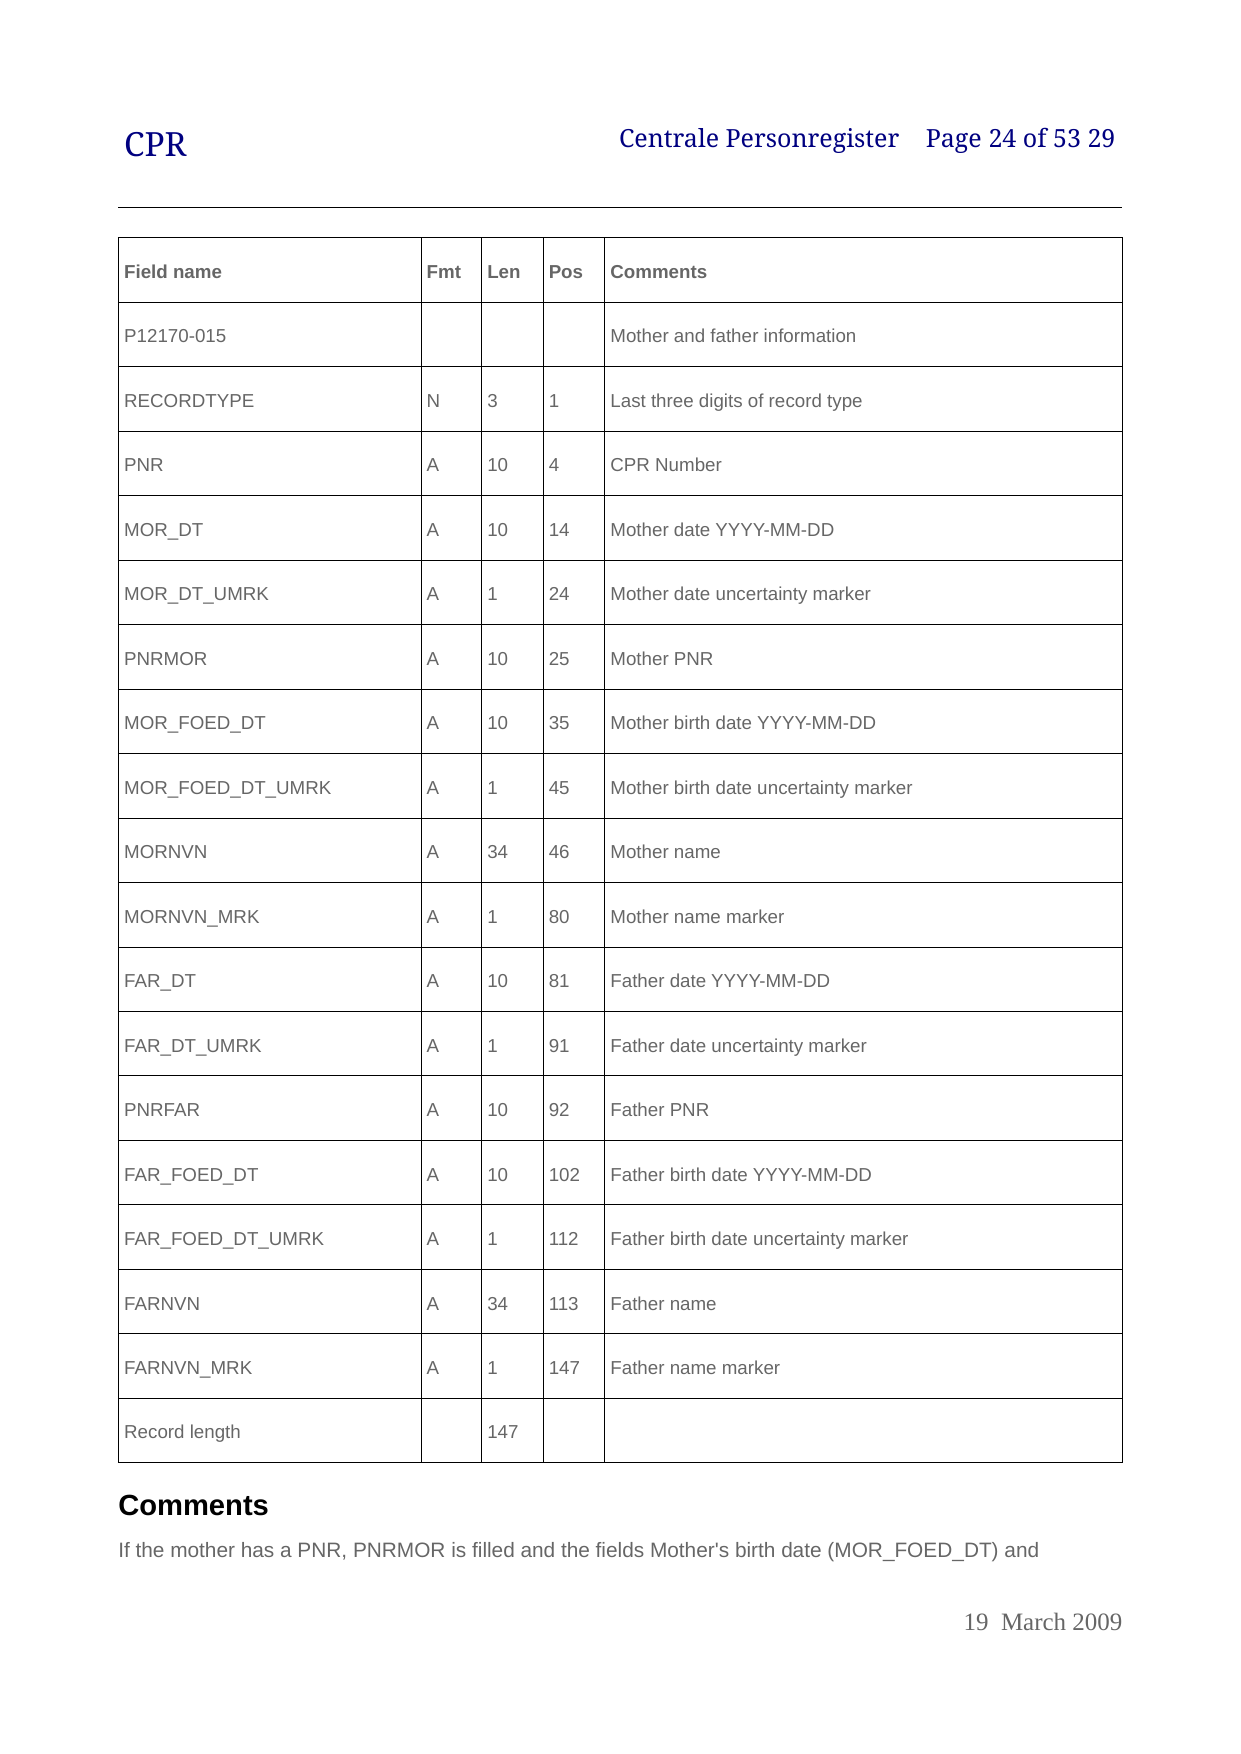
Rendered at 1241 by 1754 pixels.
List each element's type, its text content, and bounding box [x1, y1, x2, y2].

table_cell MOR_FOED_DT [119, 690, 421, 753]
table_cell N [422, 367, 481, 431]
table_cell 10 [482, 1076, 543, 1140]
table_cell Father PNR [605, 1076, 1122, 1140]
table_cell 80 [544, 883, 604, 946]
table_cell 4 [544, 432, 604, 495]
table_cell 10 [482, 625, 543, 688]
table_cell 1 [482, 1012, 543, 1075]
table_cell 1 [544, 367, 604, 431]
table_cell 91 [544, 1012, 604, 1075]
table_cell [482, 303, 543, 366]
table_cell A [422, 1270, 481, 1333]
table_header Pos [544, 238, 604, 302]
text If the mother has a PNR, PNRMOR is filled and the fields Mother's birth date (MOR_FOED_DT) and [118, 1534, 1122, 1563]
table_cell A [422, 1076, 481, 1140]
table_cell A [422, 432, 481, 495]
table_cell Mother and father information [605, 303, 1122, 366]
table_cell FAR_DT [119, 948, 421, 1011]
table_cell 34 [482, 819, 543, 882]
table_cell A [422, 754, 481, 817]
table_cell Mother name marker [605, 883, 1122, 946]
table_cell 102 [544, 1141, 604, 1204]
table_cell 92 [544, 1076, 604, 1140]
table_cell A [422, 1205, 481, 1269]
table_cell 147 [482, 1399, 543, 1462]
table_cell 3 [482, 367, 543, 431]
table_cell P12170-015 [119, 303, 421, 366]
table_cell 1 [482, 1205, 543, 1269]
table_cell 35 [544, 690, 604, 753]
table_cell PNRFAR [119, 1076, 421, 1140]
table_cell Mother name [605, 819, 1122, 882]
table_cell A [422, 625, 481, 688]
table_header Field name [119, 238, 421, 302]
table_cell 10 [482, 948, 543, 1011]
table_cell Mother birth date uncertainty marker [605, 754, 1122, 817]
table_header Fmt [422, 238, 481, 302]
table_cell Mother birth date YYYY-MM-DD [605, 690, 1122, 753]
table_cell FARNVN [119, 1270, 421, 1333]
table_cell FAR_FOED_DT_UMRK [119, 1205, 421, 1269]
table_cell A [422, 948, 481, 1011]
table_cell 10 [482, 690, 543, 753]
table_cell [422, 1399, 481, 1462]
table_cell 14 [544, 496, 604, 559]
table_cell 81 [544, 948, 604, 1011]
table_cell Last three digits of record type [605, 367, 1122, 431]
table_cell A [422, 819, 481, 882]
table_cell Father birth date uncertainty marker [605, 1205, 1122, 1269]
table_cell 10 [482, 432, 543, 495]
table_cell 112 [544, 1205, 604, 1269]
table_cell A [422, 1012, 481, 1075]
table_cell [422, 303, 481, 366]
table_cell A [422, 1334, 481, 1398]
table_cell 1 [482, 561, 543, 624]
table_cell 147 [544, 1334, 604, 1398]
table_cell CPR Number [605, 432, 1122, 495]
table_cell FAR_DT_UMRK [119, 1012, 421, 1075]
table_cell 10 [482, 496, 543, 559]
table_cell Father date YYYY-MM-DD [605, 948, 1122, 1011]
table_cell Mother date YYYY-MM-DD [605, 496, 1122, 559]
table_cell A [422, 883, 481, 946]
table_cell FARNVN_MRK [119, 1334, 421, 1398]
table_cell Mother date uncertainty marker [605, 561, 1122, 624]
table_cell MORNVN [119, 819, 421, 882]
table_cell [544, 303, 604, 366]
table_cell 45 [544, 754, 604, 817]
table_cell Mother PNR [605, 625, 1122, 688]
table_cell 10 [482, 1141, 543, 1204]
table_cell A [422, 561, 481, 624]
table_cell PNRMOR [119, 625, 421, 688]
table_cell A [422, 496, 481, 559]
table_cell 25 [544, 625, 604, 688]
table_cell MOR_DT_UMRK [119, 561, 421, 624]
table_cell Father birth date YYYY-MM-DD [605, 1141, 1122, 1204]
table_cell Father name marker [605, 1334, 1122, 1398]
table_cell Father name [605, 1270, 1122, 1333]
table_header Len [482, 238, 543, 302]
table_cell MOR_DT [119, 496, 421, 559]
table_cell 46 [544, 819, 604, 882]
table_cell [605, 1399, 1122, 1462]
table_cell A [422, 690, 481, 753]
table_cell A [422, 1141, 481, 1204]
table_cell 34 [482, 1270, 543, 1333]
subtitle Comments [118, 1488, 1122, 1521]
table_cell 1 [482, 883, 543, 946]
table_cell 113 [544, 1270, 604, 1333]
table_cell 24 [544, 561, 604, 624]
table_cell 1 [482, 1334, 543, 1398]
table_cell RECORDTYPE [119, 367, 421, 431]
table_cell PNR [119, 432, 421, 495]
table_cell Father date uncertainty marker [605, 1012, 1122, 1075]
table_header Comments [605, 238, 1122, 302]
table_cell [544, 1399, 604, 1462]
table_cell FAR_FOED_DT [119, 1141, 421, 1204]
table_cell MORNVN_MRK [119, 883, 421, 946]
table_cell 1 [482, 754, 543, 817]
table_cell Record length [119, 1399, 421, 1462]
table_cell MOR_FOED_DT_UMRK [119, 754, 421, 817]
